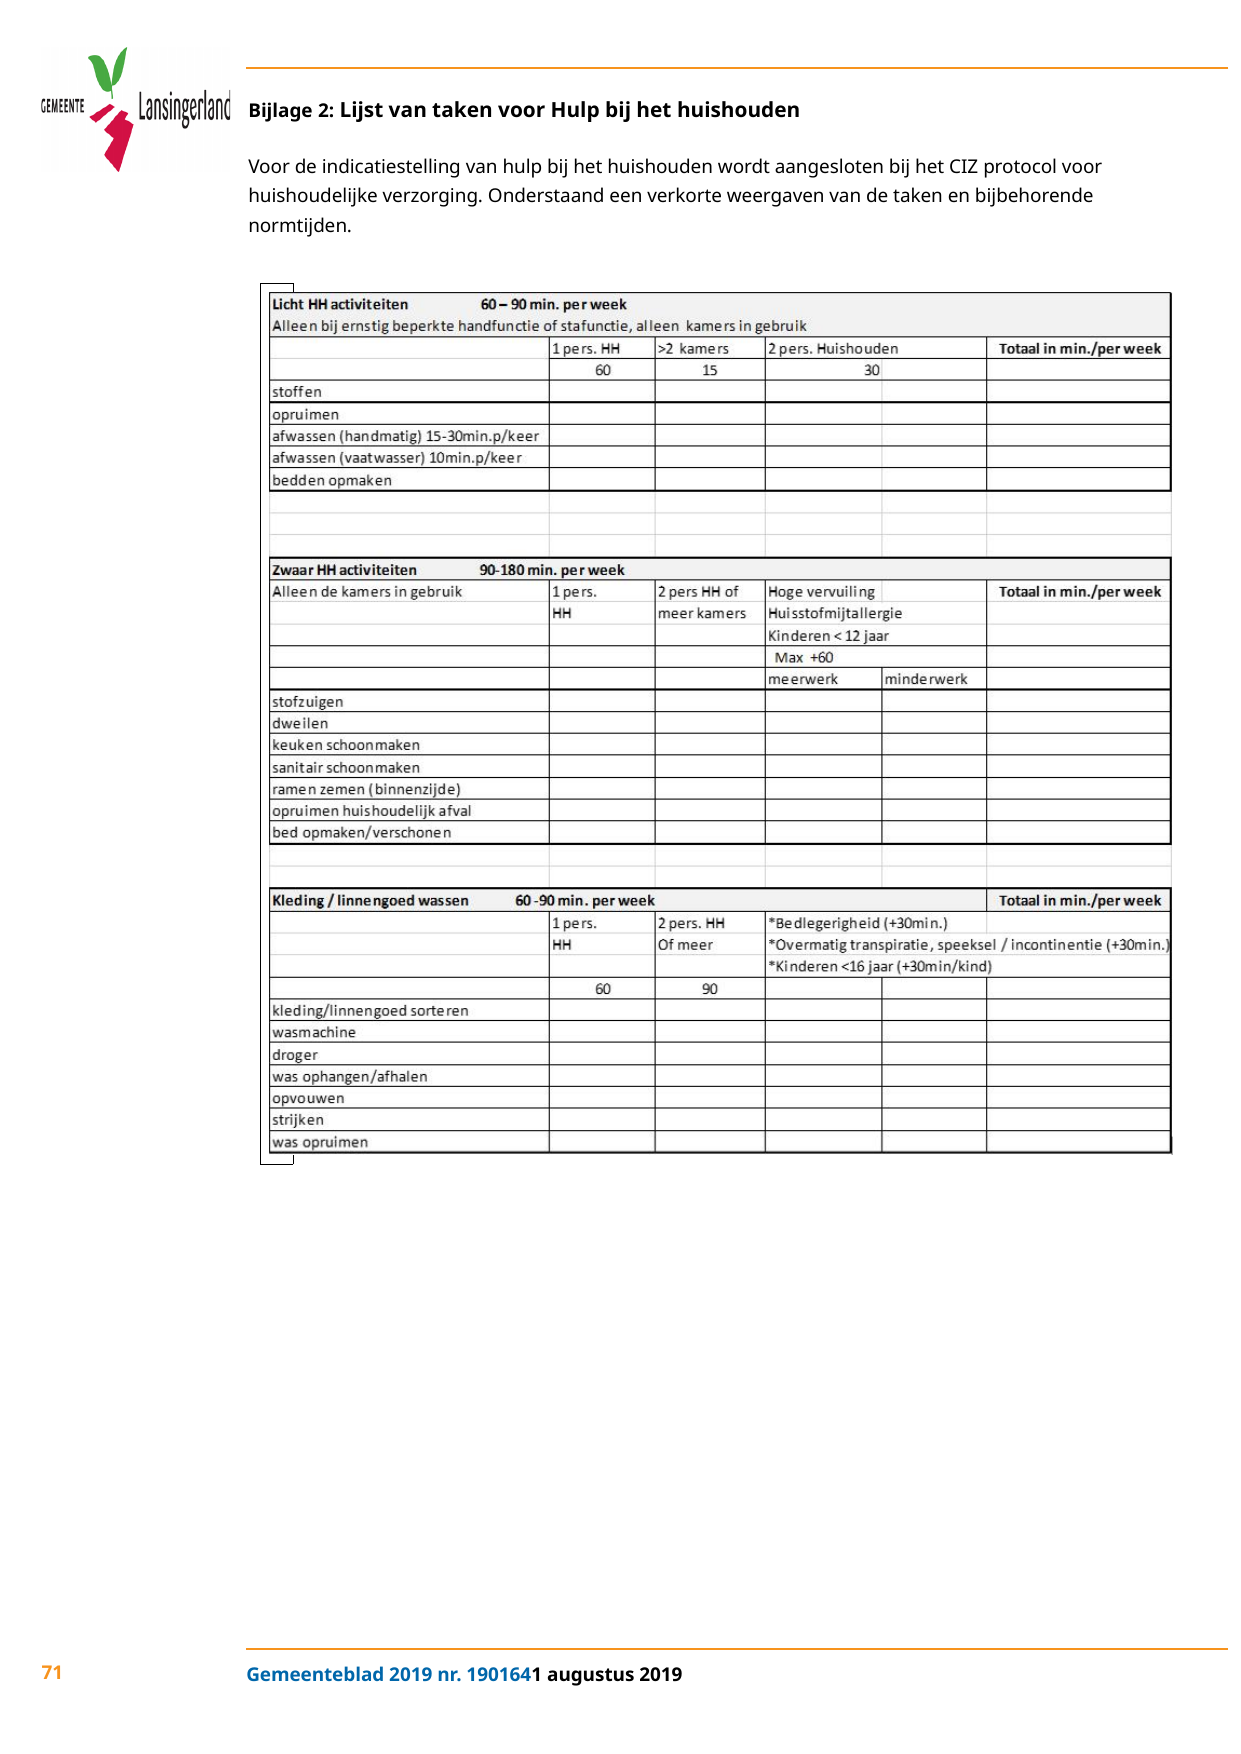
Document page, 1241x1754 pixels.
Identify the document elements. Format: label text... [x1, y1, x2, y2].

picture [268, 292, 1173, 1155]
text Bijlage 2: Lijst van taken voor Hulp bij het huishouden [248, 95, 1152, 123]
picture [41, 47, 231, 172]
text Voor de indicatiestelling van hulp bij het huishouden wordt aangesloten bij het CIZ protocol voor huishoudelijke verzorging. Onderstaand een verkorte weergaven van de taken en bijbehorende normtijden. [248, 153, 1152, 238]
